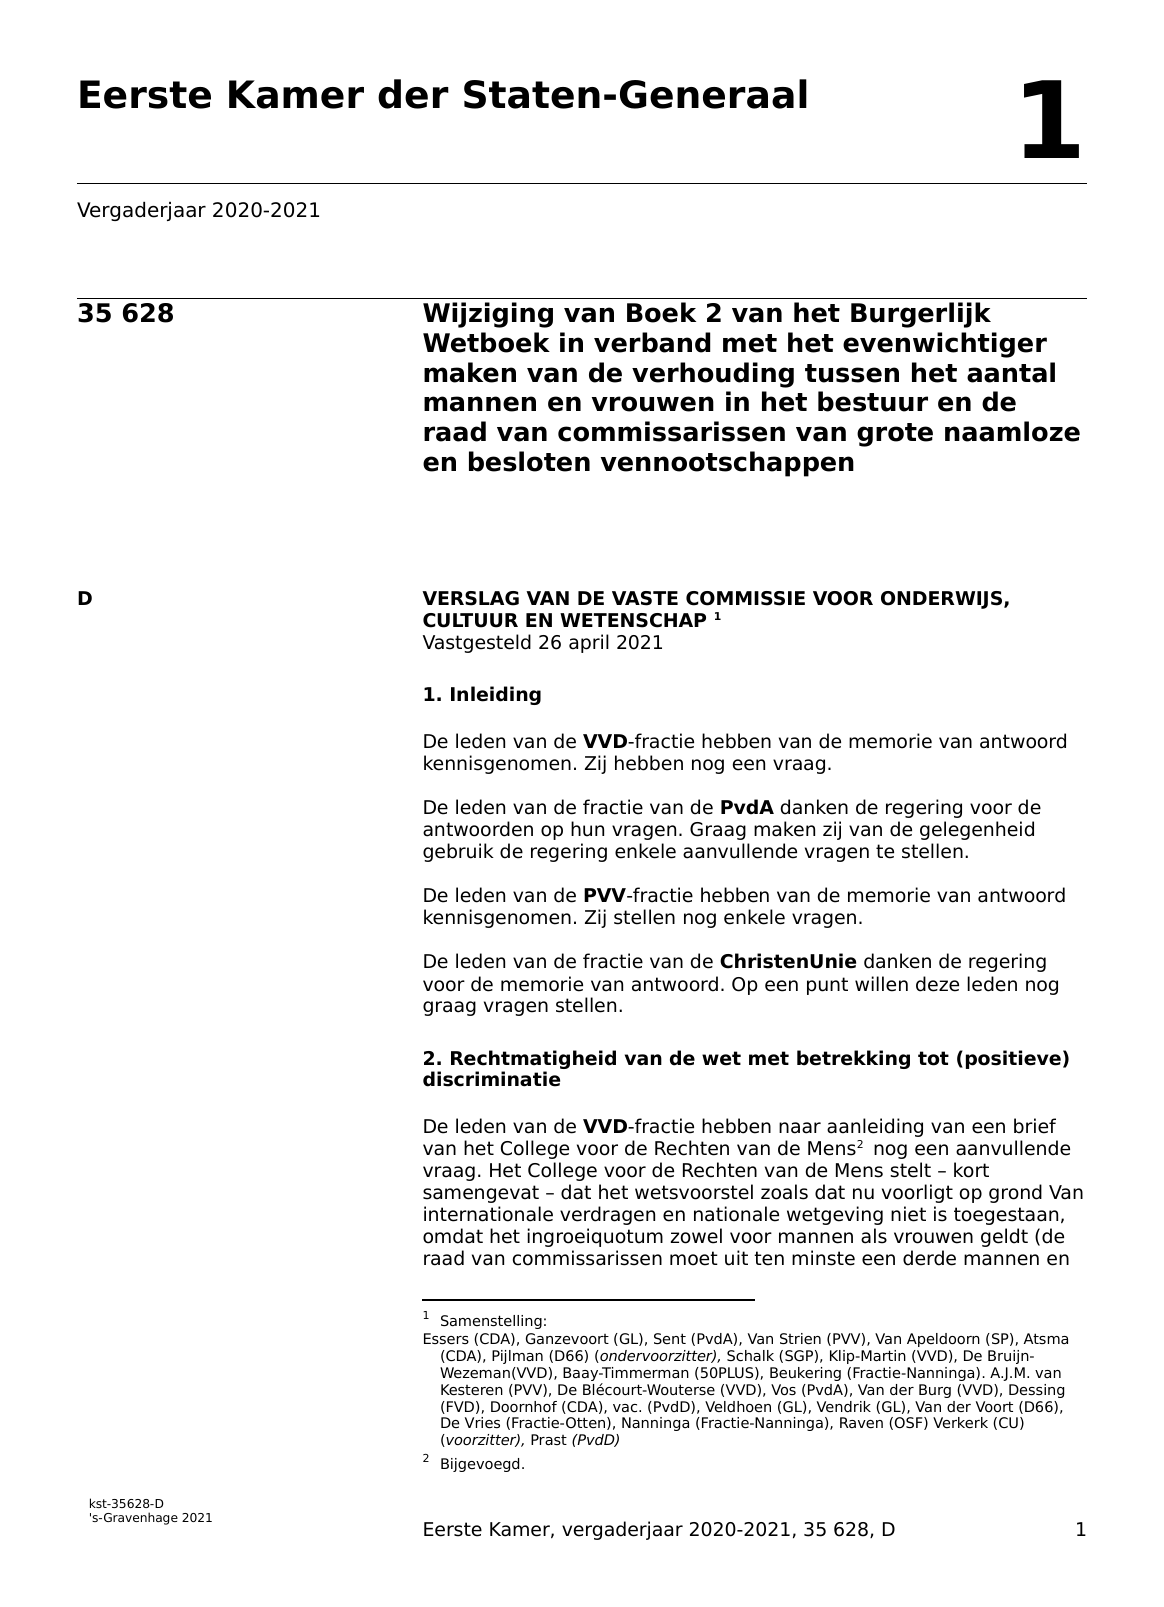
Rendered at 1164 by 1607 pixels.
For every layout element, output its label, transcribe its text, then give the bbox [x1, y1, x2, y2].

subtitle D VERSLAG VAN DE VASTE COMMISSIE VOOR ONDERWIJS, CULTUUR EN WETENSCHAP [77, 588, 1087, 632]
text kst-35628-D [88, 1497, 323, 1511]
text De leden van de VVD-fractie hebben van de memorie van antwoord kennisgenomen. Zij hebben nog een vraag. [422, 731, 1087, 775]
text De leden van de fractie van de ChristenUnie danken de regering voor de memorie van antwoord. Op een punt willen deze leden nog graag vragen stellen. [422, 951, 1087, 1017]
table_header 1 [886, 59, 1087, 183]
table_cell Vergaderjaar 2020-2021 [77, 184, 1087, 298]
text 's-Gravenhage 2021 [88, 1511, 323, 1525]
subtitle 1. Inleiding [422, 684, 1087, 706]
text De leden van de VVD-fractie hebben naar aanleiding van een brief van het College voor de Rechten van de Mens nog een aanvullende vraag. Het College voor de Rechten van de Mens stelt – kort samengevat – dat het wetsvoorstel zoals dat nu voorligt op grond Van internationale verdragen en nationale wetgeving niet is toegestaan, omdat het ingroeiquotum zowel voor mannen als vrouwen geldt (de raad van commissarissen moet uit ten minste een derde mannen en [422, 1116, 1087, 1270]
text De leden van de fractie van de PvdA danken de regering voor de antwoorden op hun vragen. Graag maken zij van de gelegenheid gebruik de regering enkele aanvullende vragen te stellen. [422, 797, 1087, 863]
subtitle 35 628 Wijziging van Boek 2 van het Burgerlijk Wetboek in verband met het evenwichtiger maken van de verhouding tussen het aantal mannen en vrouwen in het bestuur en de raad van commissarissen van grote naamloze en besloten vennootschappen [77, 299, 1087, 477]
text Vastgesteld 26 april 2021 [422, 632, 1087, 654]
subtitle 2. Rechtmatigheid van de wet met betrekking tot (positieve) discriminatie [422, 1047, 1087, 1091]
text Essers (CDA), Ganzevoort (GL), Sent (PvdA), Van Strien (PVV), Van Apeldoorn (SP), Atsma (CDA), Pijlman (D66) (ondervoorzitter), Schalk (SGP), Klip-Martin (VVD), De Bruijn-Wezeman(VVD), Baay-Timmerman (50PLUS), Beukering (Fractie-Nanninga). A.J.M. van Kesteren (PVV), De Blécourt-Wouterse (VVD), Vos (PvdA), Van der Burg (VVD), Dessing (FVD), Doornhof (CDA), vac. (PvdD), Veldhoen (GL), Vendrik (GL), Van der Voort (D66), De Vries (Fractie-Otten), Nanninga (Fractie-Nanninga), Raven (OSF) Verkerk (CU) (voorzitter), Prast (PvdD) [422, 1331, 1087, 1449]
text Samenstelling: [422, 1309, 1087, 1331]
text De leden van de PVV-fractie hebben van de memorie van antwoord kennisgenomen. Zij stellen nog enkele vragen. [422, 885, 1087, 929]
text Bijgevoegd. [422, 1452, 1087, 1474]
table_header Eerste Kamer der Staten-Generaal [77, 59, 886, 183]
